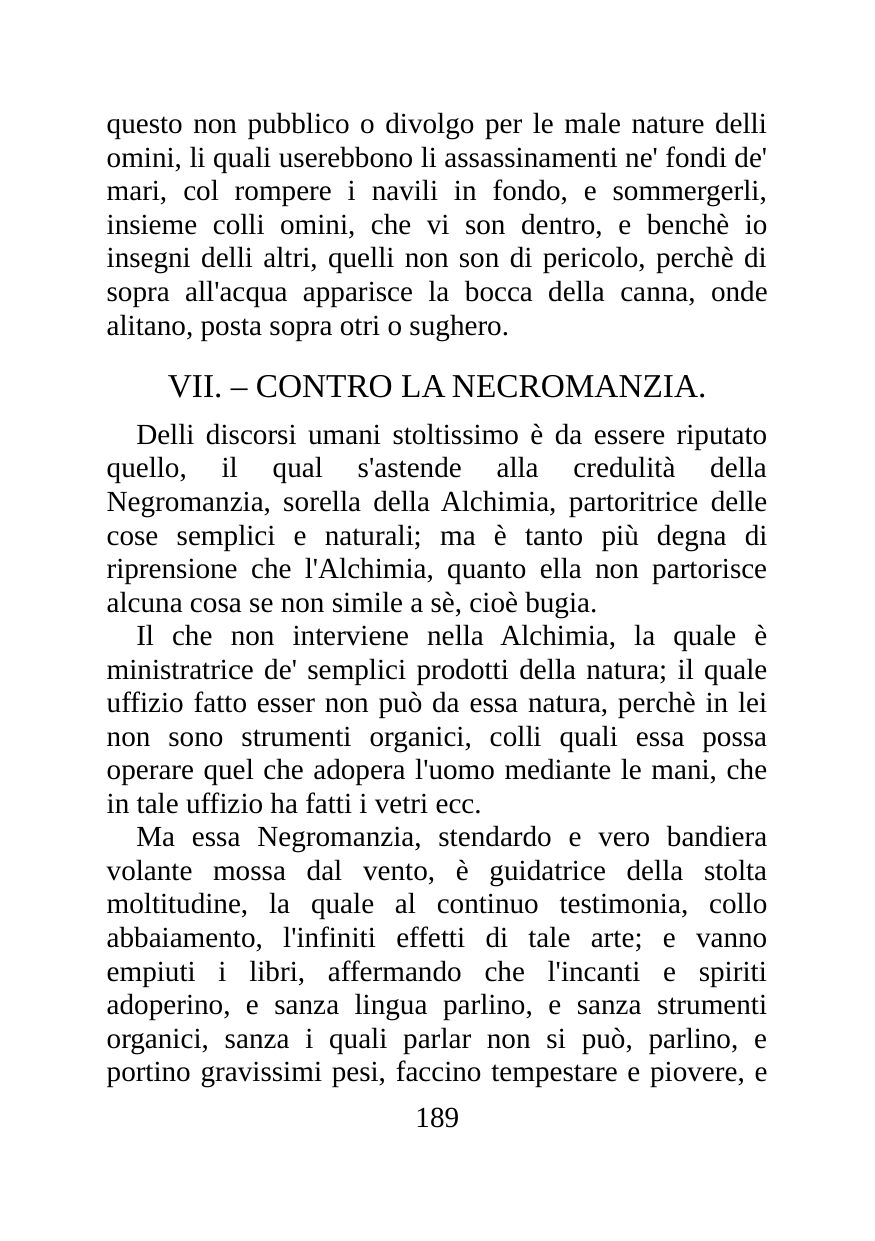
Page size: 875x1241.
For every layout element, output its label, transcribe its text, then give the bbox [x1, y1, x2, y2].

text Ma essa Negromanzia, stendardo e vero bandiera volante mossa dal vento, è guidatrice della stolta moltitudine, la quale al continuo testimonia, collo abbaiamento, l'infiniti effetti di tale arte; e vanno empiuti i libri, affermando che l'incanti e spiriti adoperino, e sanza lingua parlino, e sanza strumenti organici, sanza i quali parlar non si può, parlino, e portino gravissimi pesi, faccino tempestare e piovere, e [106, 819, 768, 1088]
subtitle VII. ‒ CONTRO LA NECROMANZIA. [106, 366, 768, 404]
text Delli discorsi umani stoltissimo è da essere riputato quello, il qual s'astende alla credulità della Negromanzia, sorella della Alchimia, partoritrice delle cose semplici e naturali; ma è tanto più degna di riprensione che l'Alchimia, quanto ella non partorisce alcuna cosa se non simile a sè, cioè bugia. [106, 417, 768, 618]
text Il che non interviene nella Alchimia, la quale è ministratrice de' semplici prodotti della natura; il quale uffizio fatto esser non può da essa natura, perchè in lei non sono strumenti organici, colli quali essa possa operare quel che adopera l'uomo mediante le mani, che in tale uffizio ha fatti i vetri ecc. [106, 618, 768, 819]
text questo non pubblico o divolgo per le male nature delli omini, li quali userebbono li assassinamenti ne' fondi de' mari, col rompere i navili in fondo, e sommergerli, insieme colli omini, che vi son dentro, e benchè io insegni delli altri, quelli non son di pericolo, perchè di sopra all'acqua apparisce la bocca della canna, onde alitano, posta sopra otri o sughero. [106, 106, 768, 341]
